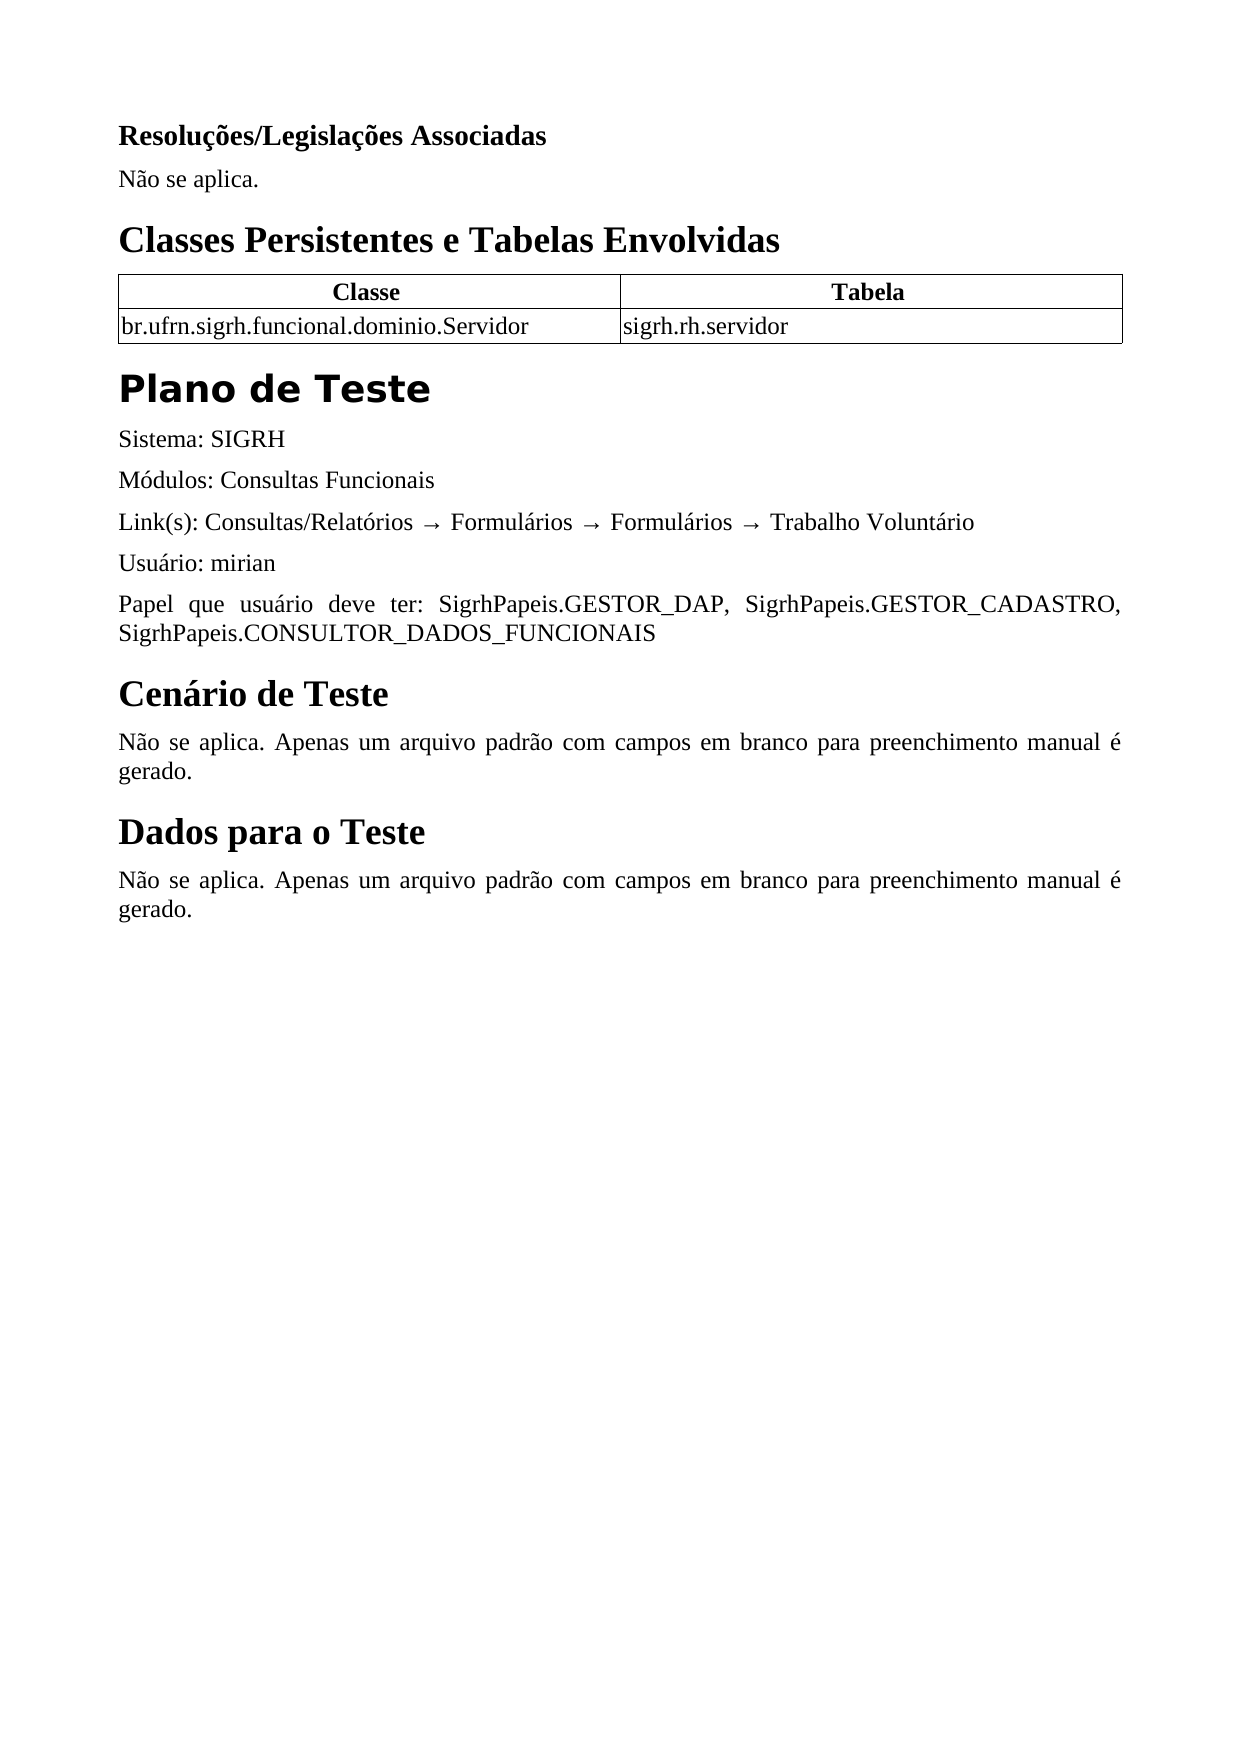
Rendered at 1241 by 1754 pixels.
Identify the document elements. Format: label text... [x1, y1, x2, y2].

subtitle Classes Persistentes e Tabelas Envolvidas [118, 218, 1122, 261]
subtitle Resoluções/Legislações Associadas [118, 118, 1122, 152]
table_cell sigrh.rh.servidor [621, 309, 1122, 343]
text Não se aplica. Apenas um arquivo padrão com campos em branco para preenchimento manual é gerado. [118, 865, 1122, 923]
text Link(s): Consultas/Relatórios → Formulários → Formulários → Trabalho Voluntário [118, 507, 1122, 535]
subtitle Dados para o Teste [118, 810, 1122, 853]
subtitle Plano de Teste [118, 368, 1122, 412]
text Não se aplica. [118, 164, 1122, 193]
table_header Tabela [621, 275, 1122, 308]
table_header Classe [119, 275, 620, 308]
subtitle Cenário de Teste [118, 672, 1122, 715]
text Usuário: mirian [118, 548, 1122, 577]
text Não se aplica. Apenas um arquivo padrão com campos em branco para preenchimento manual é gerado. [118, 727, 1122, 785]
text Módulos: Consultas Funcionais [118, 465, 1122, 494]
text Sistema: SIGRH [118, 424, 1122, 453]
text Papel que usuário deve ter: SigrhPapeis.GESTOR_DAP, SigrhPapeis.GESTOR_CADASTRO, SigrhPapeis.CONSULTOR_DADOS_FUNCIONAIS [118, 589, 1122, 647]
table_cell br.ufrn.sigrh.funcional.dominio.Servidor [119, 309, 620, 343]
